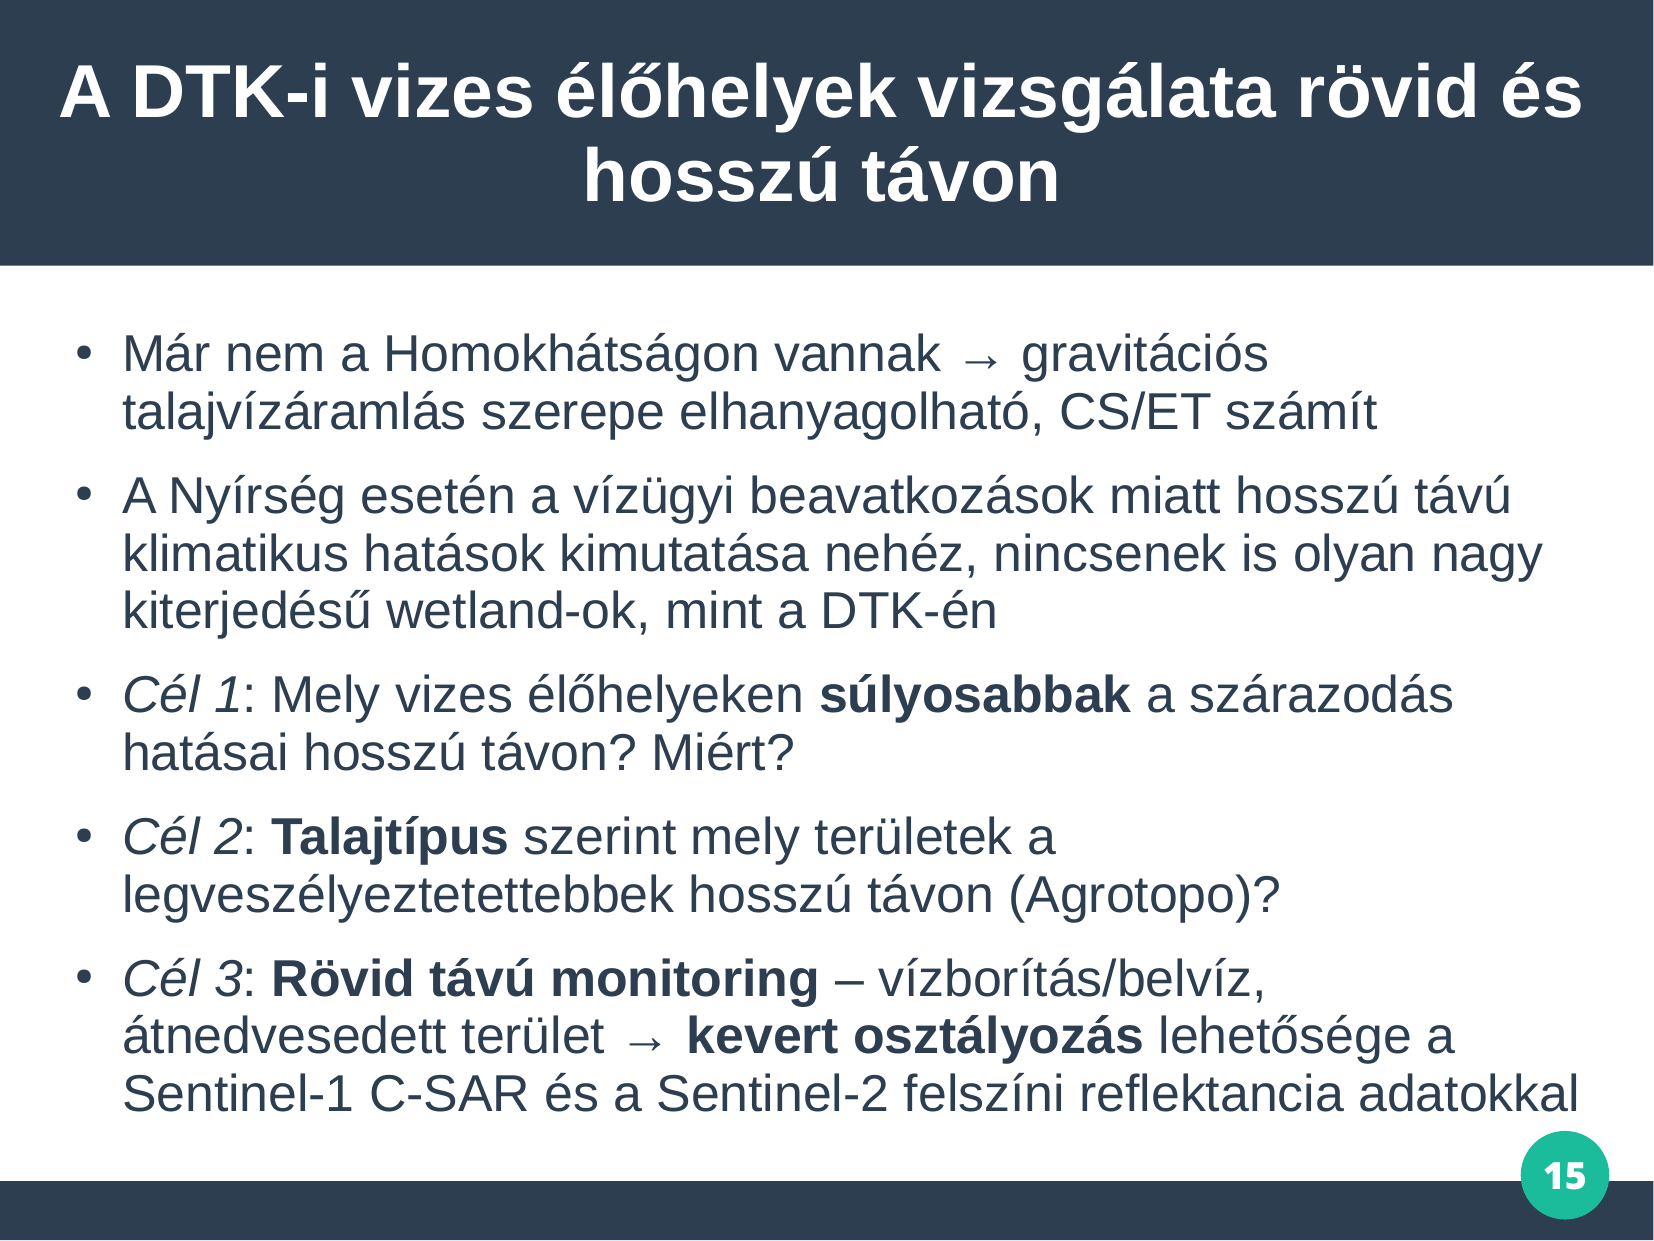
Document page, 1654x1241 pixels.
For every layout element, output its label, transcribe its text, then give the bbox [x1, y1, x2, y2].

list Már nem a Homokhátságon vannak → gravitációs talajvízáramlás szerepe elhanyagolható, CS/ET számít A Nyírség esetén a vízügyi beavatkozások miatt hosszú távú klimatikus hatások kimutatása nehéz, nincsenek is olyan nagy kiterjedésű wetland-ok, mint a DTK-én Cél 1: Mely vizes élőhelyeken súlyosabbak a szárazodás hatásai hosszú távon? Miért? Cél 2: Talajtípus szerint mely területek a legveszélyeztetettebbek hosszú távon (Agrotopo)? Cél 3: Rövid távú monitoring – vízborítás/belvíz, átnedvesedett terület → kevert osztályozás lehetősége a Sentinel-1 C-SAR és a Sentinel-2 felszíni reflektancia adatokkal [59, 324, 1595, 1152]
title A DTK-i vizes élőhelyek vizsgálata rövid és hosszú távon [59, 49, 1595, 207]
